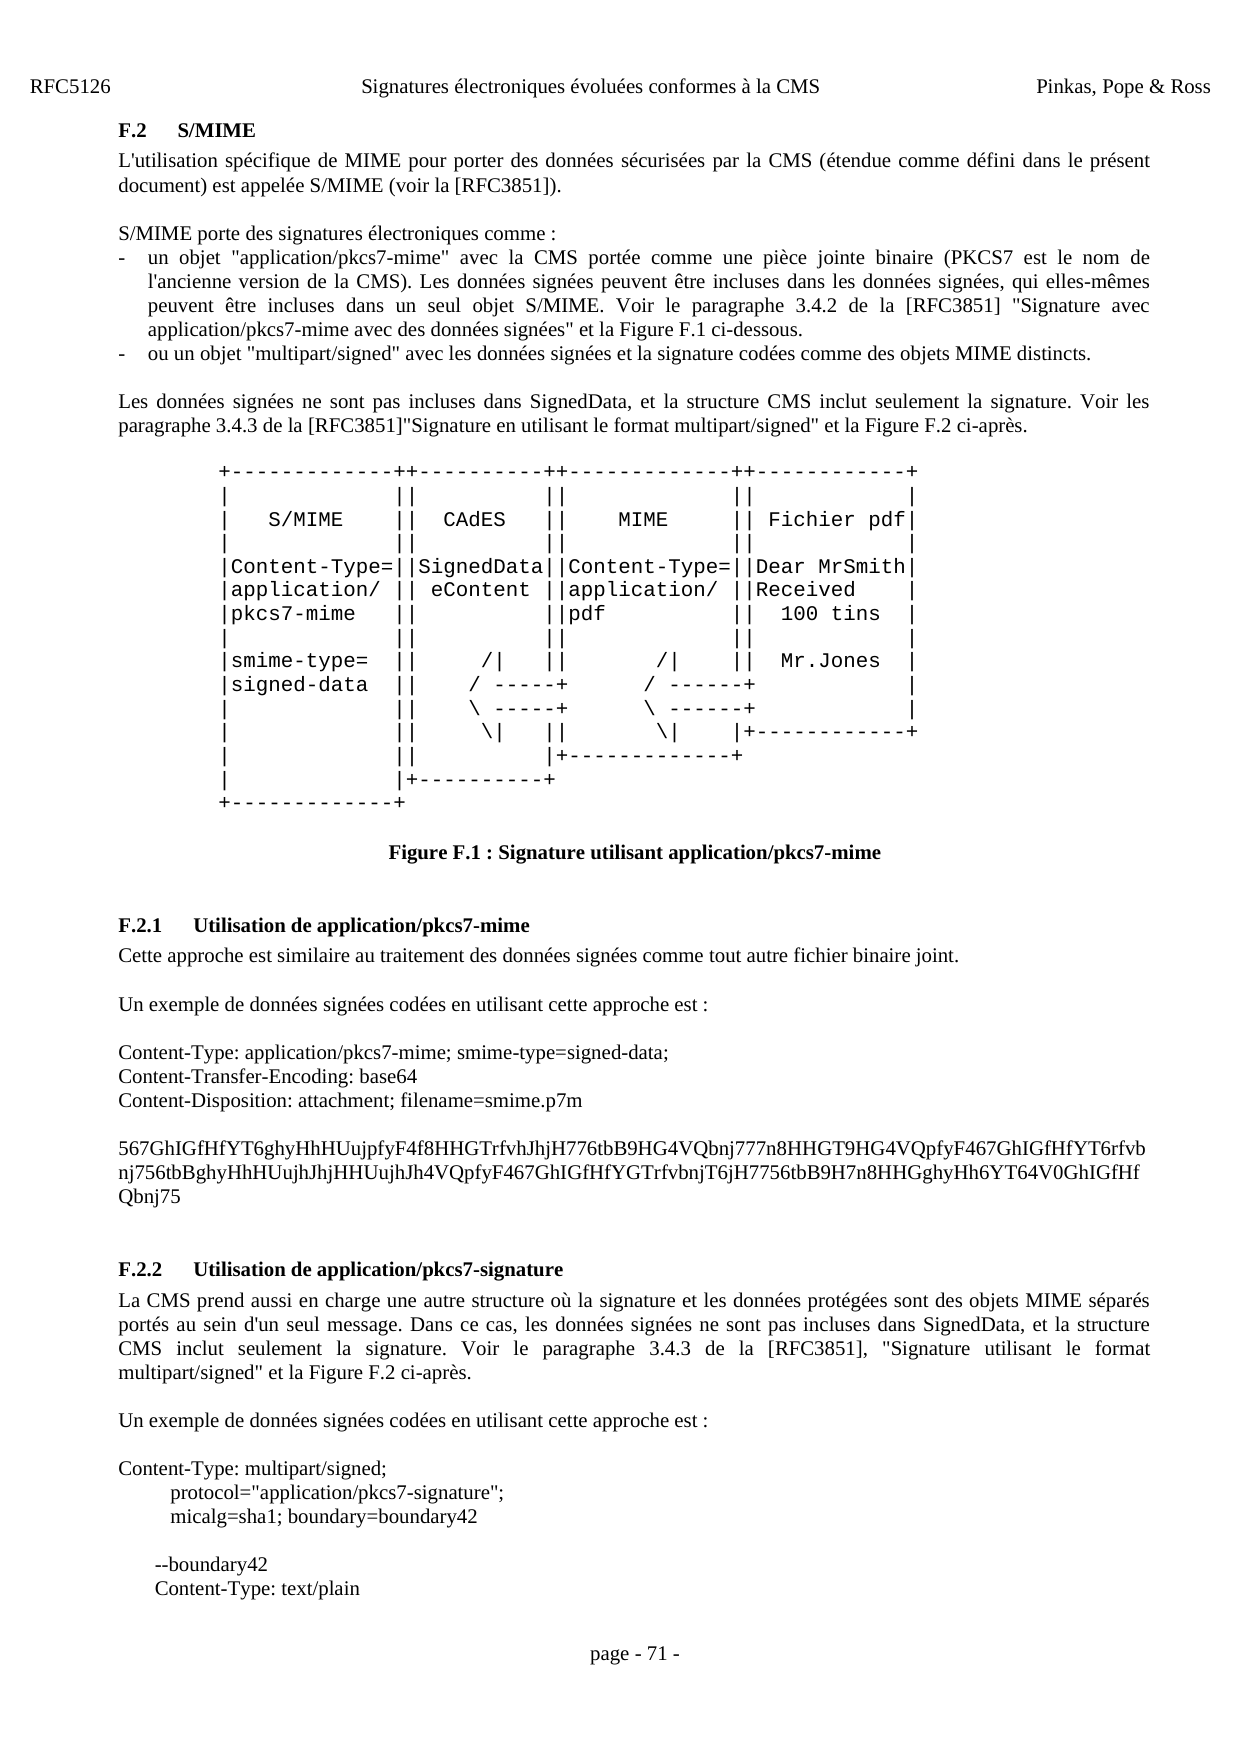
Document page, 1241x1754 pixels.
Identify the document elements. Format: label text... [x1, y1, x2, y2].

text Content-Transfer-Encoding: base64 [118, 1064, 1152, 1088]
subtitle F.2.2 Utilisation de application/pkcs7-signature [118, 1257, 1152, 1281]
text Les données signées ne sont pas incluses dans SignedData, et la structure CMS inclut seulement la signature. Voir les paragraphe 3.4.3 de la [RFC3851]"Signature en utilisant le format multipart/signed" et la Figure F.2 ci-après. [118, 389, 1152, 437]
text |signed-data || / -----+ / ------+ | [118, 674, 1152, 698]
text |application/ || eContent ||application/ ||Received | [118, 579, 1152, 603]
text Content-Type: multipart/signed; [118, 1456, 1152, 1480]
text | || \| || \| |+------------+ [118, 721, 1152, 745]
text Un exemple de données signées codées en utilisant cette approche est : [118, 1408, 1152, 1432]
text | || || || | [118, 532, 1152, 556]
text +-------------+ [118, 792, 1152, 816]
text La CMS prend aussi en charge une autre structure où la signature et les données protégées sont des objets MIME séparés portés au sein d'un seul message. Dans ce cas, les données signées ne sont pas incluses dans SignedData, et la structure CMS inclut seulement la signature. Voir le paragraphe 3.4.3 de la [RFC3851], "Signature utilisant le format multipart/signed" et la Figure F.2 ci-après. [118, 1287, 1152, 1384]
text 567GhIGfHfYT6ghyHhHUujpfyF4f8HHGTrfvhJhjH776tbB9HG4VQbnj777n8HHGT9HG4VQpfyF467GhIGfHfYT6rfvbnj756tbBghyHhHUujhJhjHHUujhJh4VQpfyF467GhIGfHfYGTrfvbnjT6jH7756tbB9H7n8HHGghyHh6YT64V0GhIGfHfQbnj75 [118, 1136, 1152, 1208]
subtitle Figure F.1 : Signature utilisant application/pkcs7-mime [118, 840, 1152, 864]
text Content-Type: application/pkcs7-mime; smime-type=signed-data; [118, 1040, 1152, 1064]
text L'utilisation spécifique de MIME pour porter des données sécurisées par la CMS (étendue comme défini dans le présent document) est appelée S/MIME (voir la [RFC3851]). [118, 148, 1152, 197]
text S/MIME porte des signatures électroniques comme : [118, 221, 1152, 245]
text | || || || | [118, 485, 1152, 508]
text - un objet "application/pkcs7-mime" avec la CMS portée comme une pièce jointe binaire (PKCS7 est le nom de l'ancienne version de la CMS). Les données signées peuvent être incluses dans les données signées, qui elles-mêmes peuvent être incluses dans un seul objet S/MIME. Voir le paragraphe 3.4.2 de la [RFC3851] "Signature avec application/pkcs7-mime avec des données signées" et la Figure F.1 ci-dessous. [118, 245, 1152, 341]
text | || || || | [118, 627, 1152, 650]
text | |+----------+ [118, 769, 1152, 792]
text Un exemple de données signées codées en utilisant cette approche est : [118, 992, 1152, 1016]
text - ou un objet "multipart/signed" avec les données signées et la signature codées comme des objets MIME distincts. [118, 341, 1152, 365]
text micalg=sha1; boundary=boundary42 [118, 1504, 1152, 1528]
text | S/MIME || CAdES || MIME || Fichier pdf| [118, 508, 1152, 532]
subtitle F.2.1 Utilisation de application/pkcs7-mime [118, 913, 1152, 937]
subtitle F.2 S/MIME [118, 118, 1152, 142]
text |Content-Type=||SignedData||Content-Type=||Dear MrSmith| [118, 556, 1152, 579]
text protocol="application/pkcs7-signature"; [118, 1480, 1152, 1504]
text |smime-type= || /| || /| || Mr.Jones | [118, 650, 1152, 674]
text --boundary42 [118, 1552, 1152, 1576]
text Cette approche est similaire au traitement des données signées comme tout autre fichier binaire joint. [118, 943, 1152, 967]
text +-------------++----------++-------------++------------+ [118, 461, 1152, 485]
text Content-Type: text/plain [118, 1576, 1152, 1600]
text | || \ -----+ \ ------+ | [118, 698, 1152, 721]
text | || |+-------------+ [118, 745, 1152, 769]
text |pkcs7-mime || ||pdf || 100 tins | [118, 603, 1152, 627]
text Content-Disposition: attachment; filename=smime.p7m [118, 1088, 1152, 1112]
